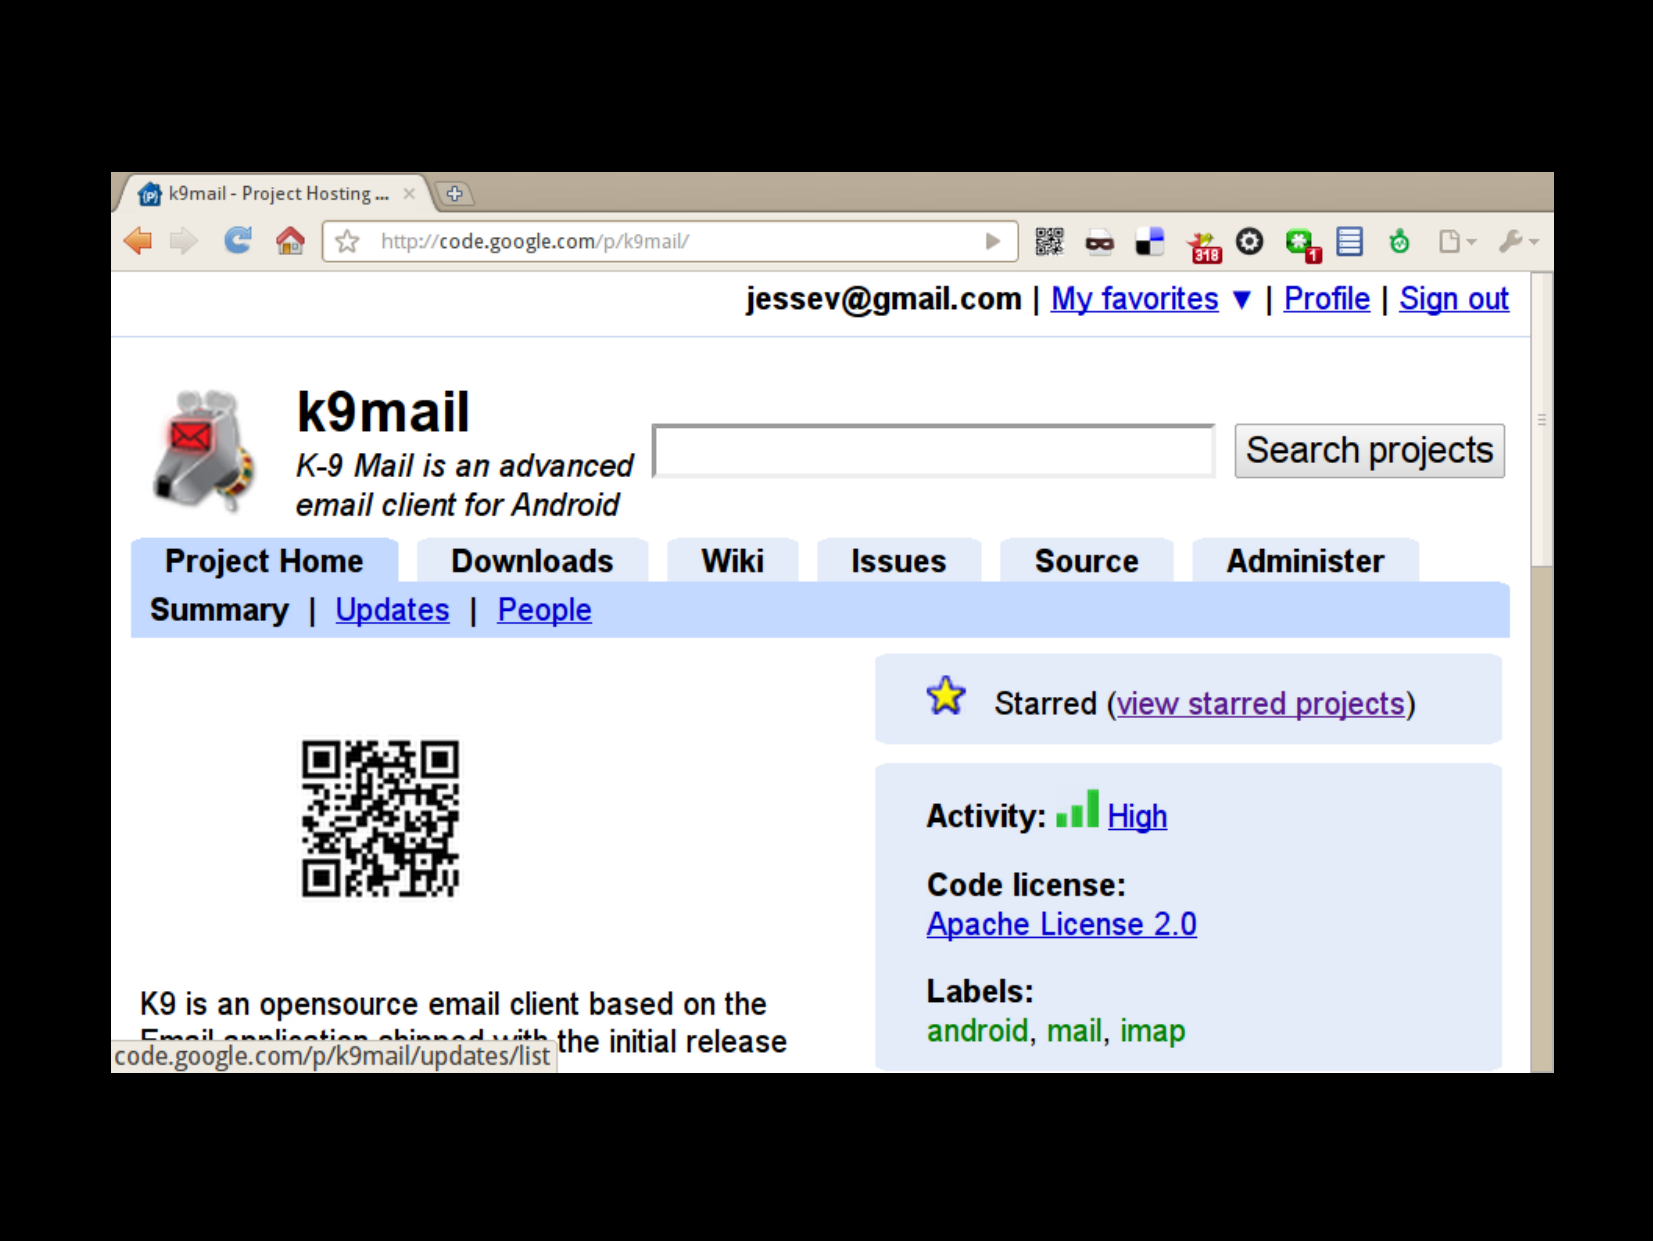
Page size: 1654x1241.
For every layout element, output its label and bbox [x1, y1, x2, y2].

picture [111, 172, 1554, 1073]
